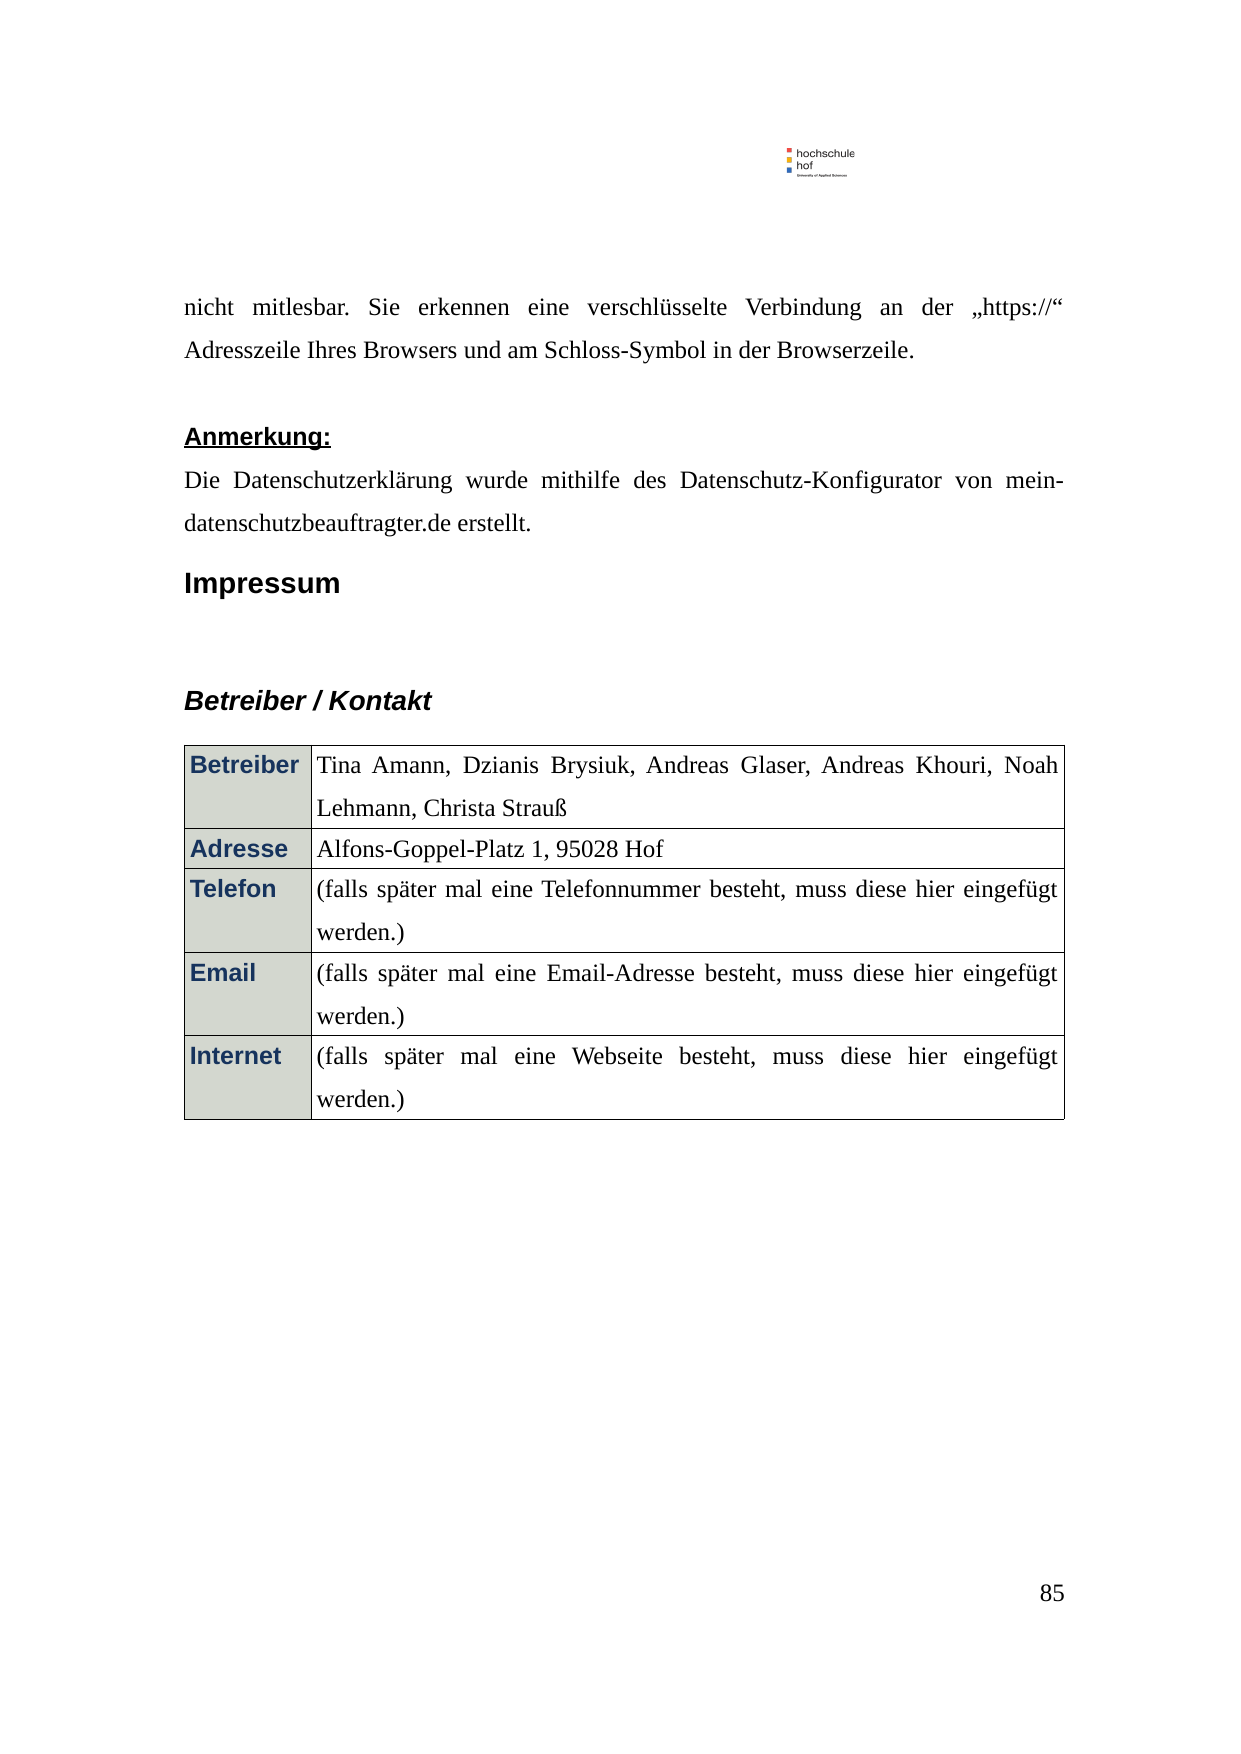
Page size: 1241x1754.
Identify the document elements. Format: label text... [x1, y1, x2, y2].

table_cell (falls später mal eine Webseite besteht, muss diese hier eingefügt werden.) [312, 1036, 1064, 1119]
table_cell Alfons-Goppel-Platz 1, 95028 Hof [312, 829, 1064, 868]
table_cell (falls später mal eine Email-Adresse besteht, muss diese hier eingefügt werden.) [312, 953, 1064, 1035]
table_cell Telefon [185, 869, 311, 952]
picture [786, 148, 855, 177]
text Die Datenschutzerklärung wurde mithilfe des Datenschutz-Konfigurator von mein-datenschutzbeauftragter.de erstellt. [184, 465, 1064, 537]
table_cell Adresse [185, 829, 311, 868]
table_header Betreiber [185, 746, 311, 828]
table_cell Internet [185, 1036, 311, 1119]
table_cell Email [185, 953, 311, 1035]
table_header Tina Amann, Dzianis Brysiuk, Andreas Glaser, Andreas Khouri, Noah Lehmann, Christa Strauß [312, 746, 1064, 828]
text nicht mitlesbar. Sie erkennen eine verschlüsselte Verbindung an der „https://“ Adresszeile Ihres Browsers und am Schloss-Symbol in der Browserzeile. [184, 292, 1064, 364]
text Anmerkung: [184, 422, 1064, 450]
subtitle Betreiber / Kontakt [184, 684, 1064, 716]
table_cell (falls später mal eine Telefonnummer besteht, muss diese hier eingefügt werden.) [312, 869, 1064, 952]
subtitle Impressum [184, 566, 1064, 599]
